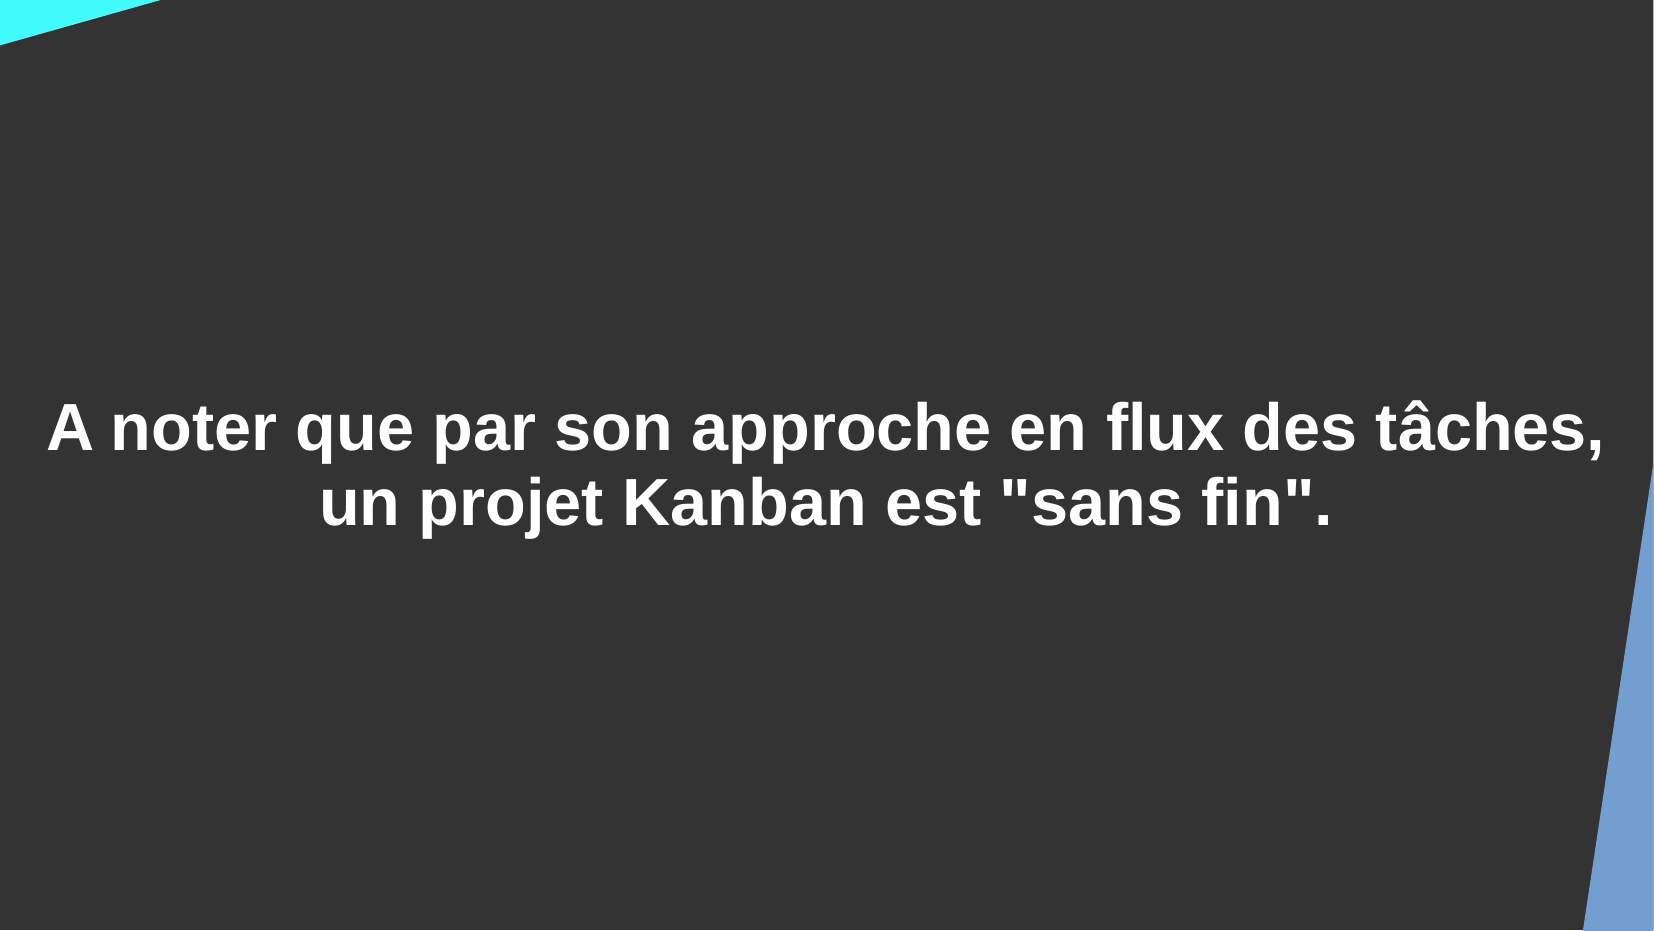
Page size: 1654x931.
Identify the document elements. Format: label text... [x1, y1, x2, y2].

title A noter que par son approche en flux des tâches, un projet Kanban est "sans fin". [31, 352, 1622, 578]
text_box [1582, 458, 1654, 931]
text_box [0, 0, 161, 46]
